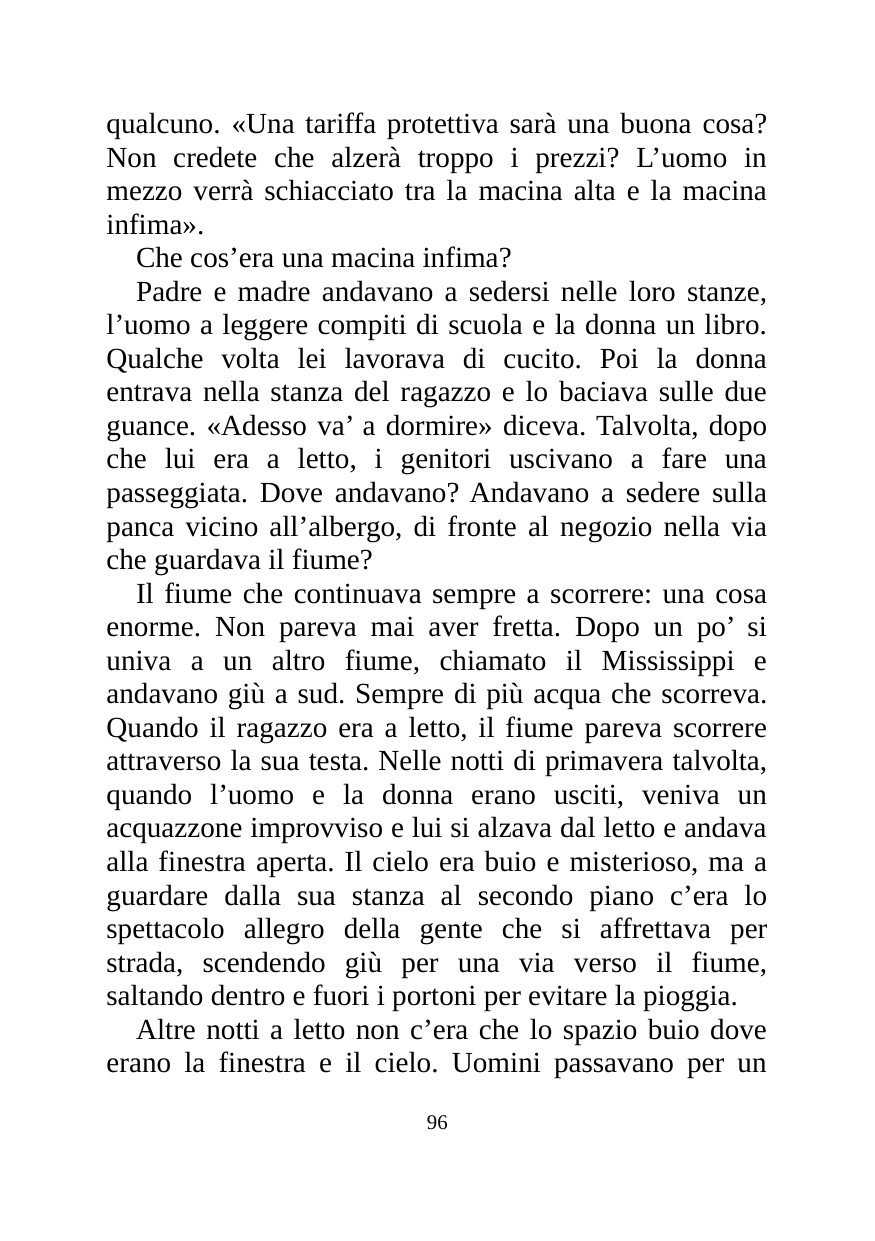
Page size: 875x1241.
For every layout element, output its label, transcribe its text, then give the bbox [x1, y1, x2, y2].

text Altre notti a letto non c’era che lo spazio buio dove erano la finestra e il cielo. Uomini passavano per un [106, 1012, 768, 1079]
text Il fiume che continuava sempre a scorrere: una cosa enorme. Non pareva mai aver fretta. Dopo un po’ si univa a un altro fiume, chiamato il Mississippi e andavano giù a sud. Sempre di più acqua che scorreva. Quando il ragazzo era a letto, il fiume pareva scorrere attraverso la sua testa. Nelle notti di primavera talvolta, quando l’uomo e la donna erano usciti, veniva un acquazzone improvviso e lui si alzava dal letto e andava alla finestra aperta. Il cielo era buio e misterioso, ma a guardare dalla sua stanza al secondo piano c’era lo spettacolo allegro della gente che si affrettava per strada, scendendo giù per una via verso il fiume, saltando dentro e fuori i portoni per evitare la pioggia. [106, 576, 768, 1012]
text qualcuno. «Una tariffa protettiva sarà una buona cosa? Non credete che alzerà troppo i prezzi? L’uomo in mezzo verrà schiacciato tra la macina alta e la macina infima». [106, 106, 768, 240]
text Che cos’era una macina infima? [106, 240, 768, 274]
text Padre e madre andavano a sedersi nelle loro stanze, l’uomo a leggere compiti di scuola e la donna un libro. Qualche volta lei lavorava di cucito. Poi la donna entrava nella stanza del ragazzo e lo baciava sulle due guance. «Adesso va’ a dormire» diceva. Talvolta, dopo che lui era a letto, i genitori uscivano a fare una passeggiata. Dove andavano? Andavano a sedere sulla panca vicino all’albergo, di fronte al negozio nella via che guardava il fiume? [106, 274, 768, 576]
